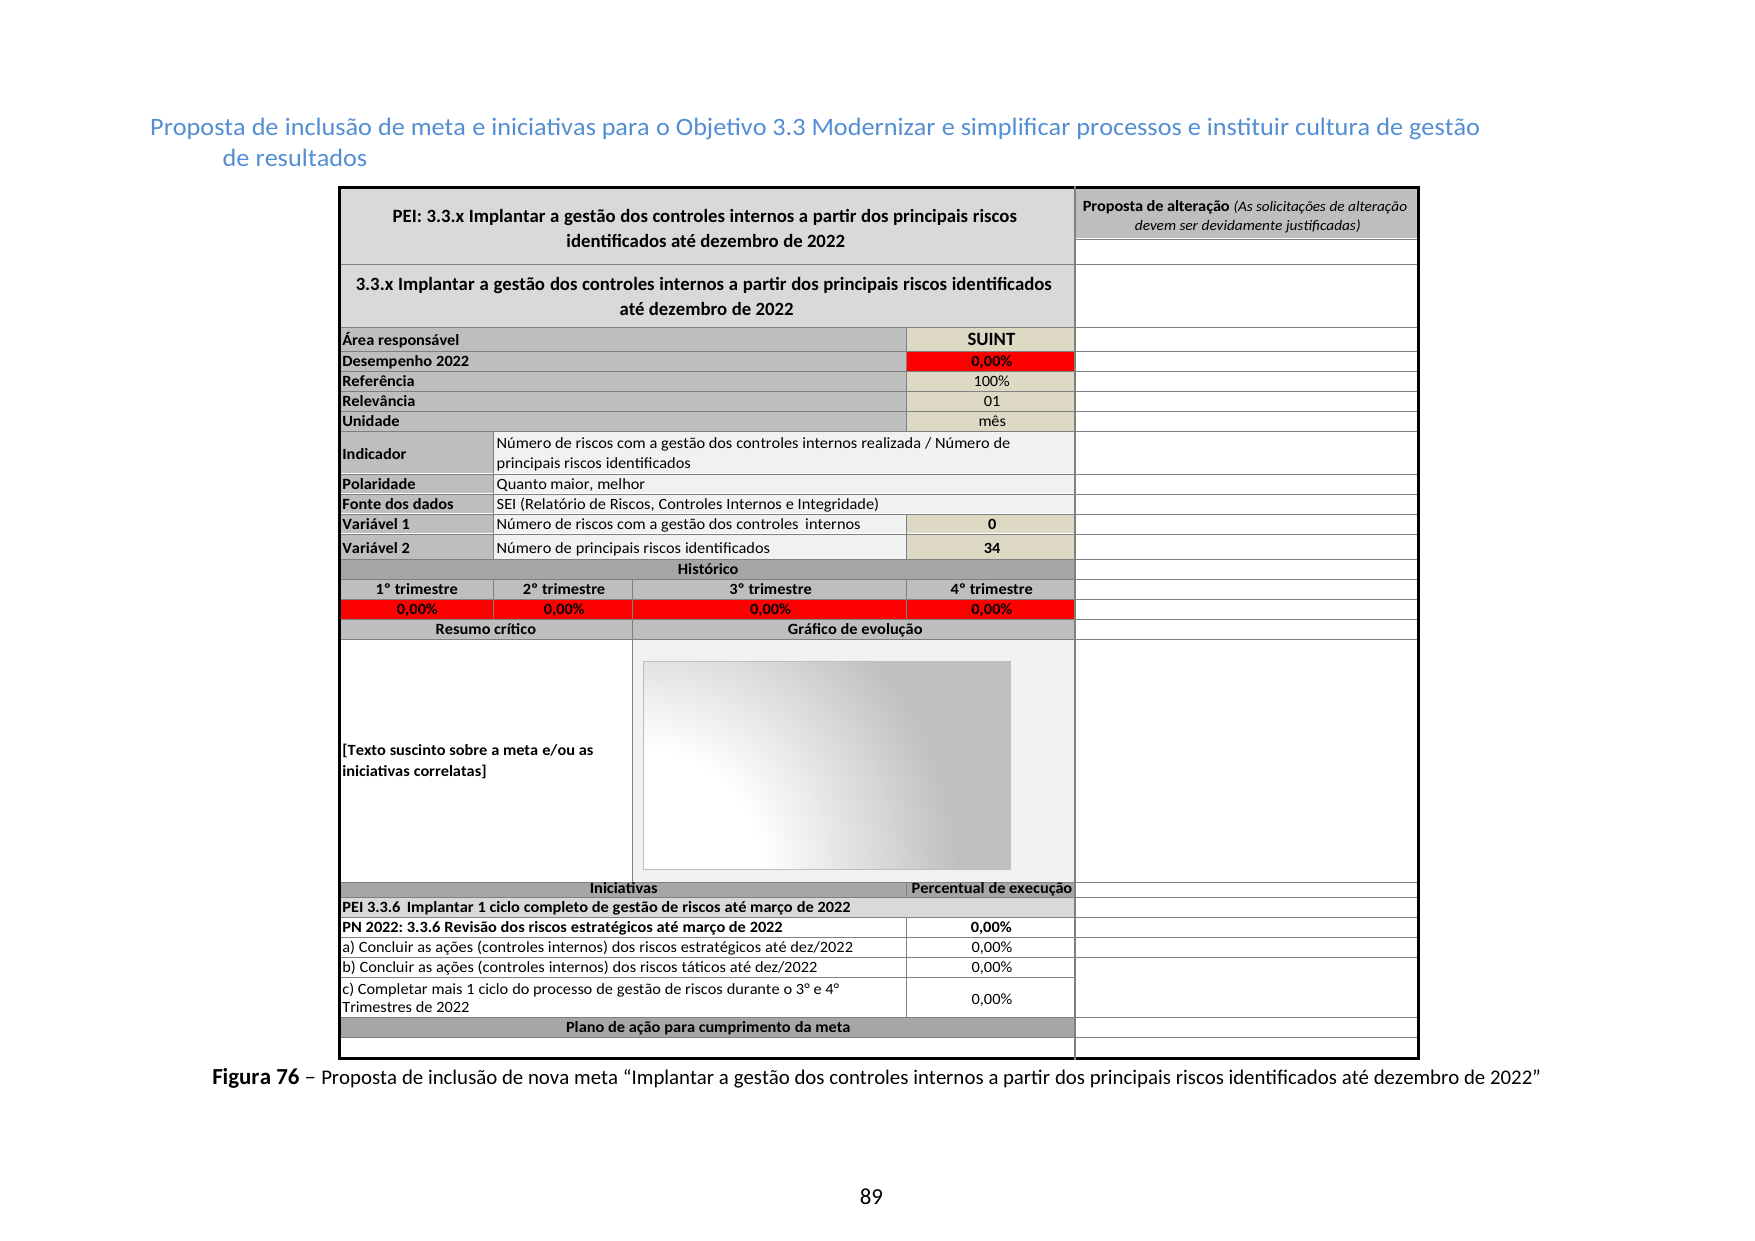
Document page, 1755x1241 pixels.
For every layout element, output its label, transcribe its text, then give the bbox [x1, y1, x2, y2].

table_cell [1076, 515, 1417, 533]
table_cell [1076, 1038, 1417, 1057]
table_cell Percentual de execução [907, 883, 1074, 897]
table_cell [341, 1038, 1074, 1057]
table_cell 2º trimestre [494, 580, 632, 599]
table_cell 0,00% [907, 958, 1074, 977]
table_cell [1076, 640, 1417, 882]
table_cell Resumo crítico [341, 620, 632, 639]
table_cell Número de riscos com a gestão dos controles internos [494, 515, 906, 533]
table_cell [1076, 495, 1417, 513]
table_cell [1076, 412, 1417, 431]
table_cell Gráfico de evolução [633, 620, 1074, 639]
table_cell Polaridade [341, 475, 493, 493]
table_cell [1076, 432, 1417, 473]
table_cell SEI (Relatório de Riscos, Controles Internos e Integridade) [494, 495, 1074, 513]
table_cell Relevância [341, 392, 906, 411]
table_cell [1076, 265, 1417, 327]
table_cell Quanto maior, melhor [494, 475, 1074, 493]
table_cell [Texto suscinto sobre a meta e/ou as iniciativas correlatas] [341, 640, 632, 882]
table_cell [1076, 938, 1417, 957]
table_cell [1076, 580, 1417, 599]
table_cell 0,00% [494, 600, 632, 619]
table_cell [1076, 475, 1417, 493]
text Figura 76 – Proposta de inclusão de nova meta “Implantar a gestão dos controles internos a partir dos principais riscos identificados até dezembro de 2022” [212, 1062, 1623, 1090]
table_cell 0,00% [907, 600, 1074, 619]
table_cell 0,00% [907, 938, 1074, 957]
table_cell 4º trimestre [907, 580, 1074, 599]
table_cell a) Concluir as ações (controles internos) dos riscos estratégicos até dez/2022 [341, 938, 906, 957]
table_cell [1076, 372, 1417, 391]
table_cell 0,00% [907, 352, 1074, 371]
table_cell [1076, 918, 1417, 937]
table_cell Variável 1 [341, 515, 493, 533]
table_cell [1076, 620, 1417, 639]
table_cell Referência [341, 372, 906, 391]
table_cell 0,00% [907, 978, 1074, 1017]
table_cell Unidade [341, 412, 906, 431]
table_cell 34 [907, 535, 1074, 559]
table_cell 0 [907, 515, 1074, 533]
table_cell [1076, 535, 1417, 559]
table_cell [1076, 600, 1417, 619]
table_cell 01 [907, 392, 1074, 411]
table_cell [1076, 560, 1417, 579]
table_cell 0,00% [341, 600, 493, 619]
table_cell 0,00% [907, 918, 1074, 937]
table_cell PN 2022: 3.3.6 Revisão dos riscos estratégicos até março de 2022 [341, 918, 906, 937]
table_cell [1076, 240, 1417, 264]
table_cell 3º trimestre [633, 580, 906, 599]
table_cell Plano de ação para cumprimento da meta [341, 1018, 1074, 1037]
table_cell mês [907, 412, 1074, 431]
table_cell [1076, 958, 1417, 1017]
table_cell Variável 2 [341, 535, 493, 559]
table_cell 0,00% [633, 600, 906, 619]
table_cell [1076, 883, 1417, 897]
table_header Proposta de alteração (As solicitações de alteração devem ser devidamente justificadas) [1076, 189, 1417, 238]
table_cell PEI 3.3.6 Implantar 1 ciclo completo de gestão de riscos até março de 2022 [341, 898, 1074, 917]
table_cell Área responsável [341, 328, 906, 351]
table_header PEI: 3.3.x Implantar a gestão dos controles internos a partir dos principais riscos identificados até dezembro de 2022 [341, 189, 1074, 264]
table_cell Número de principais riscos identificados [494, 535, 906, 559]
table_cell Fonte dos dados [341, 495, 493, 513]
table_cell Iniciativas [341, 883, 906, 897]
table_cell SUINT [907, 328, 1074, 351]
table_cell Número de riscos com a gestão dos controles internos realizada / Número de principais riscos identificados [494, 432, 1074, 473]
table_cell 1º trimestre [341, 580, 493, 599]
table_cell 100% [907, 372, 1074, 391]
table_cell Histórico [341, 560, 1074, 579]
table_cell [1076, 898, 1417, 917]
table_cell [1076, 352, 1417, 371]
table_cell 3.3.x Implantar a gestão dos controles internos a partir dos principais riscos identificados até dezembro de 2022 [341, 265, 1074, 327]
table_cell [1076, 1018, 1417, 1037]
table_cell Desempenho 2022 [341, 352, 906, 371]
table_cell c) Completar mais 1 ciclo do processo de gestão de riscos durante o 3° e 4° Trimestres de 2022 [341, 978, 906, 1017]
table_cell [1076, 392, 1417, 411]
table_cell [1076, 328, 1417, 351]
table_cell b) Concluir as ações (controles internos) dos riscos táticos até dez/2022 [341, 958, 906, 977]
table_cell Indicador [341, 432, 493, 473]
subtitle Proposta de inclusão de meta e iniciativas para o Objetivo 3.3 Modernizar e simplificar processos e instituir cultura de gestão de resultados [150, 111, 1493, 172]
